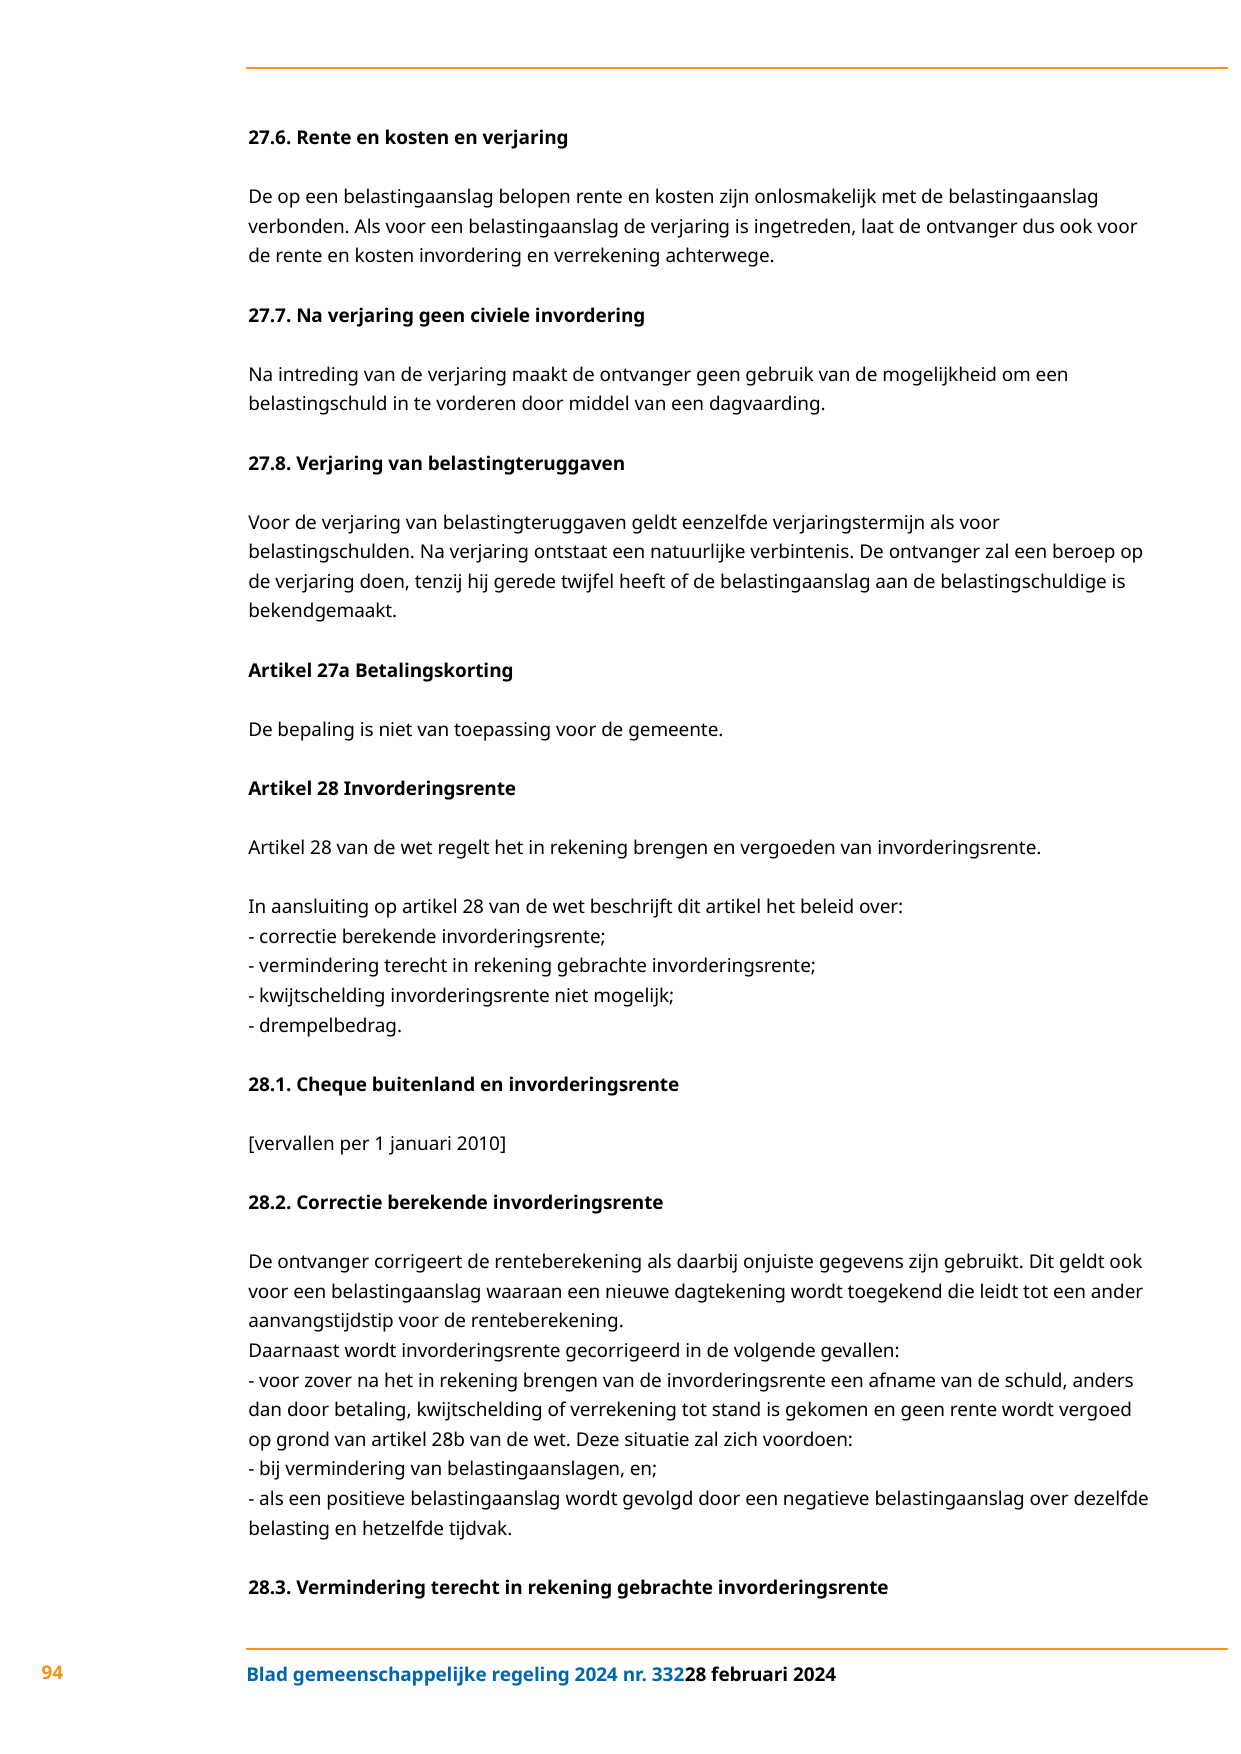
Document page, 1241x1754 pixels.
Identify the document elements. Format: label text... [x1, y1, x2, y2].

text Na intreding van de verjaring maakt de ontvanger geen gebruik van de mogelijkheid om een belastingschuld in te vorderen door middel van een dagvaarding. [248, 361, 1152, 416]
text - vermindering terecht in rekening gebrachte invorderingsrente; [248, 953, 1152, 978]
text Artikel 27a Betalingskorting [248, 657, 1152, 683]
text 27.6. Rente en kosten en verjaring [248, 124, 1152, 150]
text In aansluiting op artikel 28 van de wet beschrijft dit artikel het beleid over: [248, 893, 1152, 919]
text - als een positieve belastingaanslag wordt gevolgd door een negatieve belastingaanslag over dezelfde belasting en hetzelfde tijdvak. [248, 1485, 1152, 1541]
text De op een belastingaanslag belopen rente en kosten zijn onlosmakelijk met de belastingaanslag verbonden. Als voor een belastingaanslag de verjaring is ingetreden, laat de ontvanger dus ook voor de rente en kosten invordering en verrekening achterwege. [248, 183, 1152, 268]
text 27.8. Verjaring van belastingteruggaven [248, 450, 1152, 476]
text De bepaling is niet van toepassing voor de gemeente. [248, 716, 1152, 742]
text 27.7. Na verjaring geen civiele invordering [248, 302, 1152, 328]
text Voor de verjaring van belastingteruggaven geldt eenzelfde verjaringstermijn als voor belastingschulden. Na verjaring ontstaat een natuurlijke verbintenis. De ontvanger zal een beroep op de verjaring doen, tenzij hij gerede twijfel heeft of de belastingaanslag aan de belastingschuldige is bekendgemaakt. [248, 509, 1152, 623]
text Artikel 28 Invorderingsrente [248, 775, 1152, 801]
text 28.3. Vermindering terecht in rekening gebrachte invorderingsrente [248, 1574, 1152, 1600]
text 28.1. Cheque buitenland en invorderingsrente [248, 1071, 1152, 1097]
text Artikel 28 van de wet regelt het in rekening brengen en vergoeden van invorderingsrente. [248, 834, 1152, 860]
text - kwijtschelding invorderingsrente niet mogelijk; [248, 982, 1152, 1008]
picture [41, 47, 231, 172]
text - voor zover na het in rekening brengen van de invorderingsrente een afname van de schuld, anders dan door betaling, kwijtschelding of verrekening tot stand is gekomen en geen rente wordt vergoed op grond van artikel 28b van de wet. Deze situatie zal zich voordoen: [248, 1367, 1152, 1452]
text - correctie berekende invorderingsrente; [248, 923, 1152, 949]
text [vervallen per 1 januari 2010] [248, 1130, 1152, 1156]
text 28.2. Correctie berekende invorderingsrente [248, 1189, 1152, 1215]
text De ontvanger corrigeert de renteberekening als daarbij onjuiste gegevens zijn gebruikt. Dit geldt ook voor een belastingaanslag waaraan een nieuwe dagtekening wordt toegekend die leidt tot een ander aanvangstijdstip voor de renteberekening. [248, 1248, 1152, 1333]
text - drempelbedrag. [248, 1012, 1152, 1038]
text - bij vermindering van belastingaanslagen, en; [248, 1456, 1152, 1481]
text Daarnaast wordt invorderingsrente gecorrigeerd in de volgende gevallen: [248, 1337, 1152, 1363]
